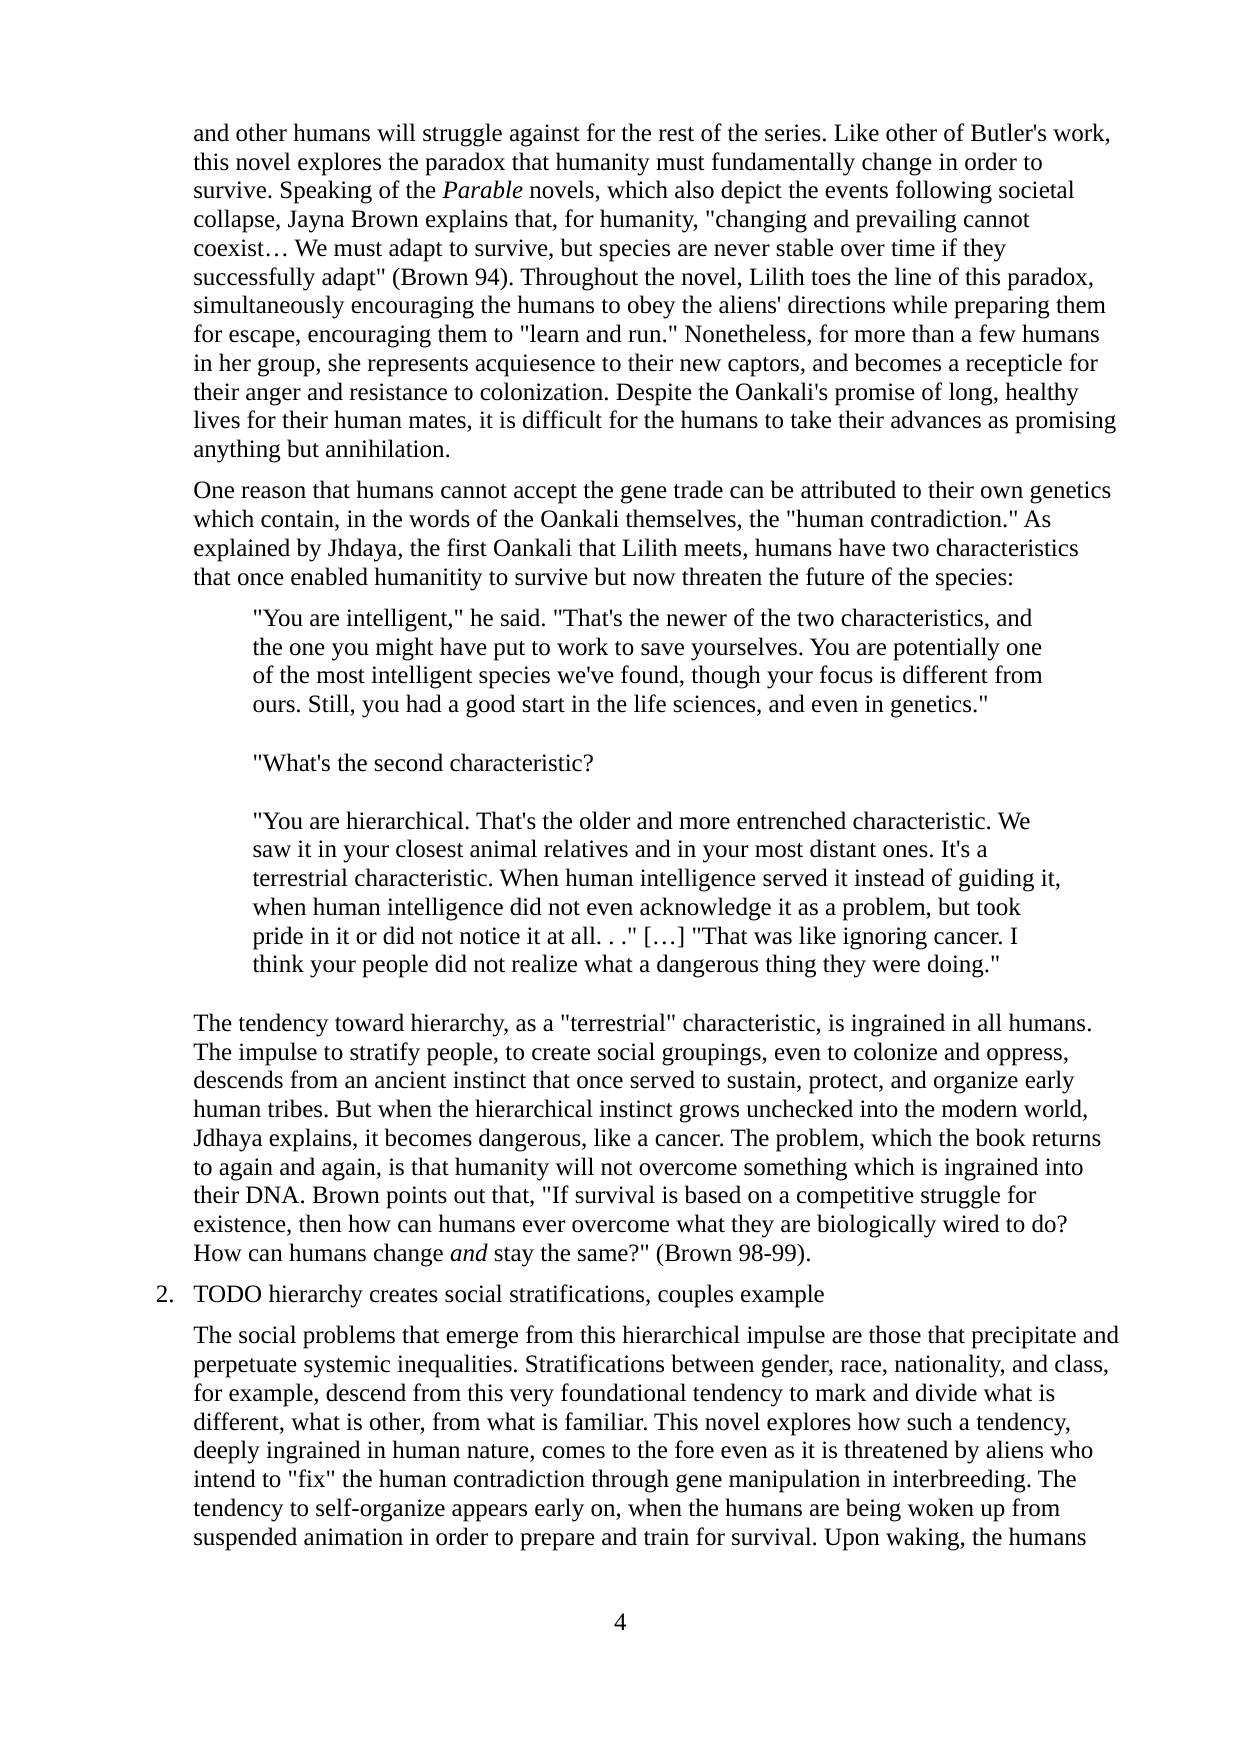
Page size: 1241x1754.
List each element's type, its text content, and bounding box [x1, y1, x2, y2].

list and other humans will struggle against for the rest of the series. Like other of Butler's work, this novel explores the paradox that humanity must fundamentally change in order to survive. Speaking of the Parable novels, which also depict the events following societal collapse, Jayna Brown explains that, for humanity, "changing and prevailing cannot coexist… We must adapt to survive, but species are never stable over time if they successfully adapt" (Brown 94). Throughout the novel, Lilith toes the line of this paradox, simultaneously encouraging the humans to obey the aliens' directions while preparing them for escape, encouraging them to "learn and run." Nonetheless, for more than a few humans in her group, she represents acquiesence to their new captors, and becomes a recepticle for their anger and resistance to colonization. Despite the Oankali's promise of long, healthy lives for their human mates, it is difficult for the humans to take their advances as promising anything but annihilation. [156, 118, 1122, 463]
list The tendency toward hierarchy, as a "terrestrial" characteristic, is ingrained in all humans. The impulse to stratify people, to create social groupings, even to colonize and oppress, descends from an ancient instinct that once served to sustain, protect, and organize early human tribes. But when the hierarchical instinct grows unchecked into the modern world, Jdhaya explains, it becomes dangerous, like a cancer. The problem, which the book returns to again and again, is that humanity will not overcome something which is ingrained into their DNA. Brown points out that, "If survival is based on a competitive struggle for existence, then how can humans ever overcome what they are biologically wired to do? How can humans change and stay the same?" (Brown 98-99). [156, 1008, 1122, 1267]
list "What's the second characteristic? [215, 748, 1063, 776]
list One reason that humans cannot accept the gene trade can be attributed to their own genetics which contain, in the words of the Oankali themselves, the "human contradiction." As explained by Jhdaya, the first Oankali that Lilith meets, humans have two characteristics that once enabled humanitity to survive but now threaten the future of the species: [156, 476, 1122, 591]
list The social problems that emerge from this hierarchical impulse are those that precipitate and perpetuate systemic inequalities. Stratifications between gender, race, nationality, and class, for example, descend from this very foundational tendency to mark and divide what is different, what is other, from what is familiar. This novel explores how such a tendency, deeply ingrained in human nature, comes to the fore even as it is threatened by aliens who intend to "fix" the human contradiction through gene manipulation in interbreeding. The tendency to self-organize appears early on, when the humans are being woken up from suspended animation in order to prepare and train for survival. Upon waking, the humans [156, 1320, 1122, 1550]
list TODO hierarchy creates social stratifications, couples example [156, 1279, 1122, 1308]
list "You are intelligent," he said. "That's the newer of the two characteristics, and the one you might have put to work to save yourselves. You are potentially one of the most intelligent species we've found, though your focus is different from ours. Still, you had a good start in the life sciences, and even in genetics." [215, 603, 1063, 718]
list "You are hierarchical. That's the older and more entrenched characteristic. We saw it in your closest animal relatives and in your most distant ones. It's a terrestrial characteristic. When human intelligence served it instead of guiding it, when human intelligence did not even acknowledge it as a problem, but took pride in it or did not notice it at all. . ." […] "That was like ignoring cancer. I think your people did not realize what a dangerous thing they were doing." [215, 806, 1063, 978]
